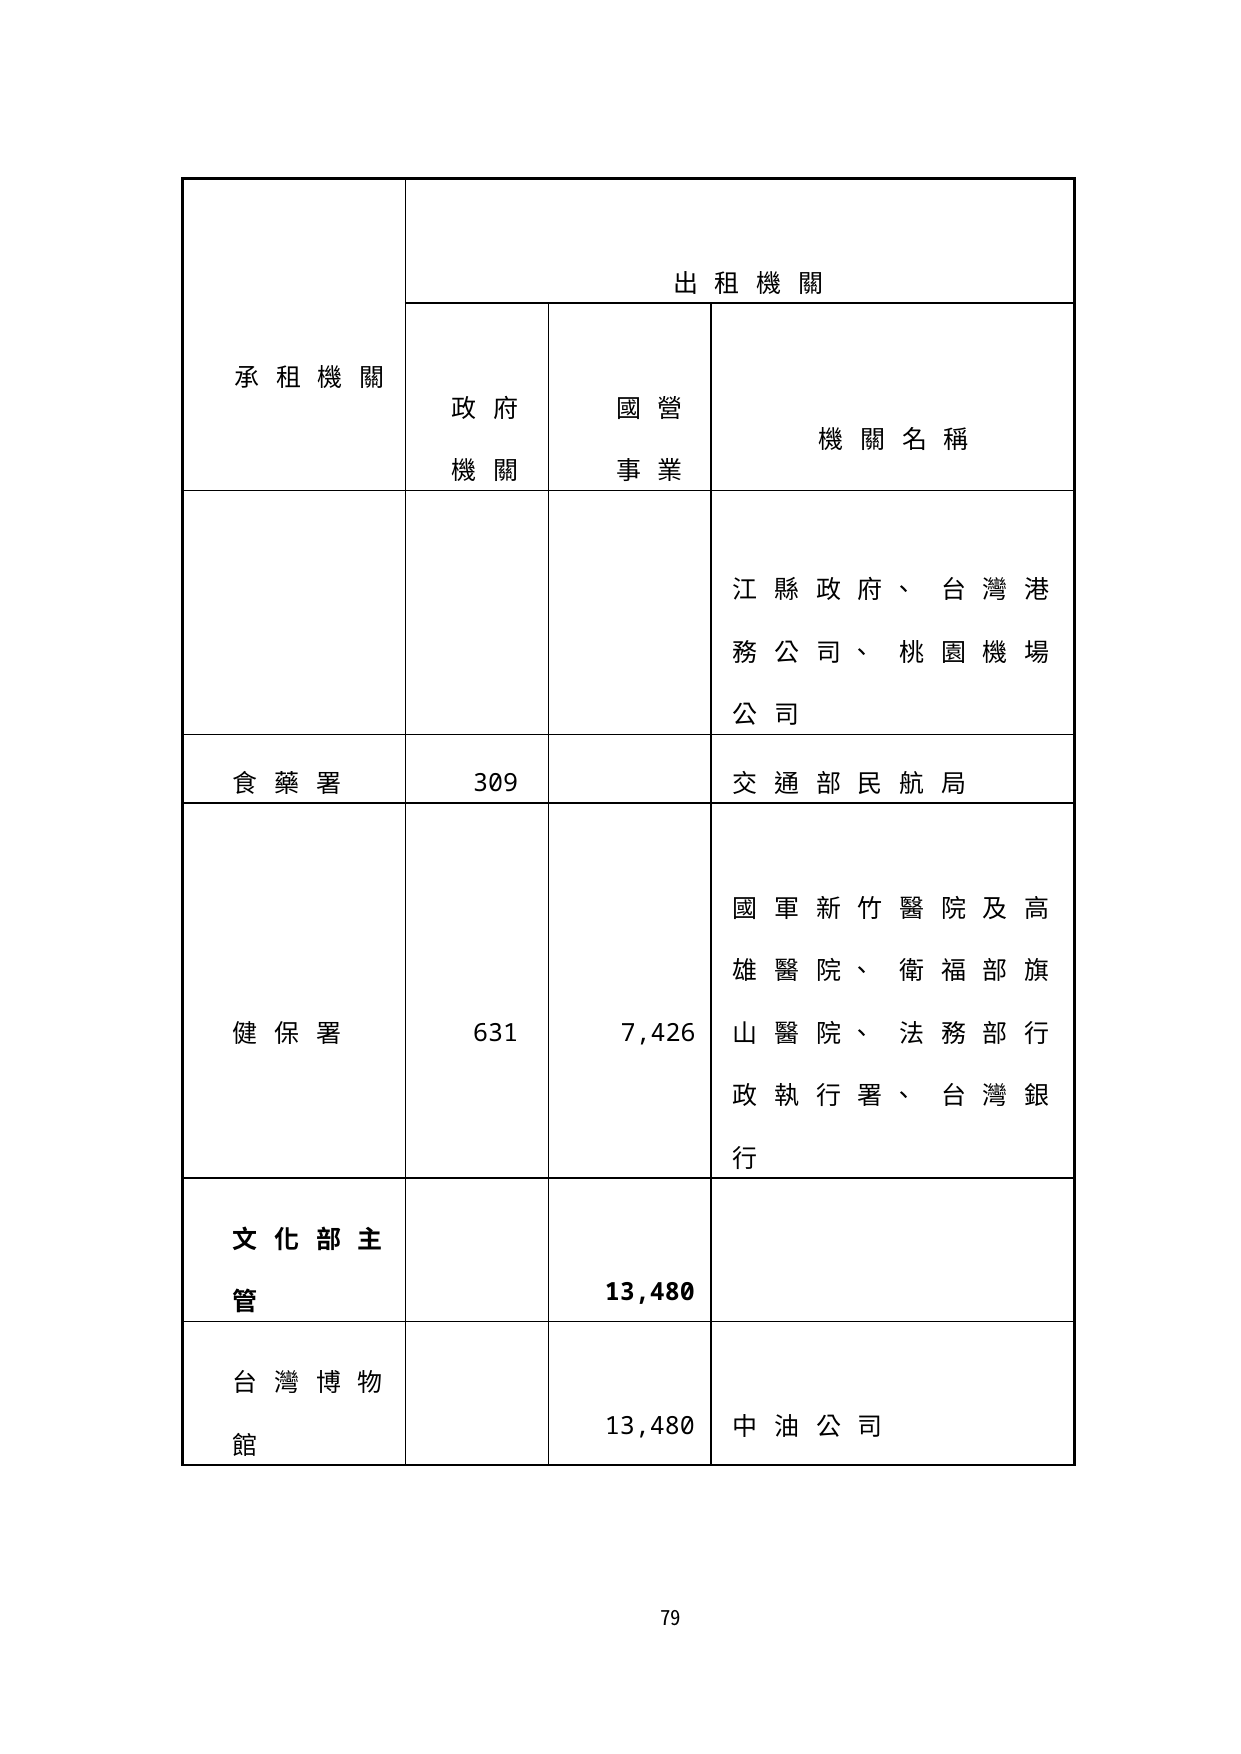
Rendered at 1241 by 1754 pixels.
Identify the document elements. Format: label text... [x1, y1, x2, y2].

table_cell [549, 491, 710, 733]
table_cell 交通部民航局 [712, 735, 1073, 802]
table_cell 中油公司 [712, 1322, 1073, 1464]
table_cell 13,480 [549, 1322, 710, 1464]
table_cell 健保署 [184, 804, 405, 1177]
table_cell 7,426 [549, 804, 710, 1177]
table_cell 機關名稱 [712, 304, 1073, 490]
table_cell 台灣博物館 [184, 1322, 405, 1464]
table_cell 國軍新竹醫院及高雄醫院、衛福部旗山醫院、法務部行政執行署、台灣銀行 [712, 804, 1073, 1177]
table_cell 631 [406, 804, 548, 1177]
table_cell 國營事業 [549, 304, 710, 490]
table_cell [406, 1179, 548, 1321]
table_cell [406, 1322, 548, 1464]
table_cell 江縣政府、台灣港務公司、桃園機場公司 [712, 491, 1073, 733]
table_cell [549, 735, 710, 802]
table_cell 309 [406, 735, 548, 802]
table_cell [184, 491, 405, 733]
table_cell 政府機關 [406, 304, 548, 490]
table_cell 13,480 [549, 1179, 710, 1321]
table_cell 文化部主管 [184, 1179, 405, 1321]
table_cell [406, 491, 548, 733]
table_header 出租機關 [406, 180, 1073, 302]
table_cell [712, 1179, 1073, 1321]
table_cell 食藥署 [184, 735, 405, 802]
table_header 承租機關 [184, 180, 405, 490]
